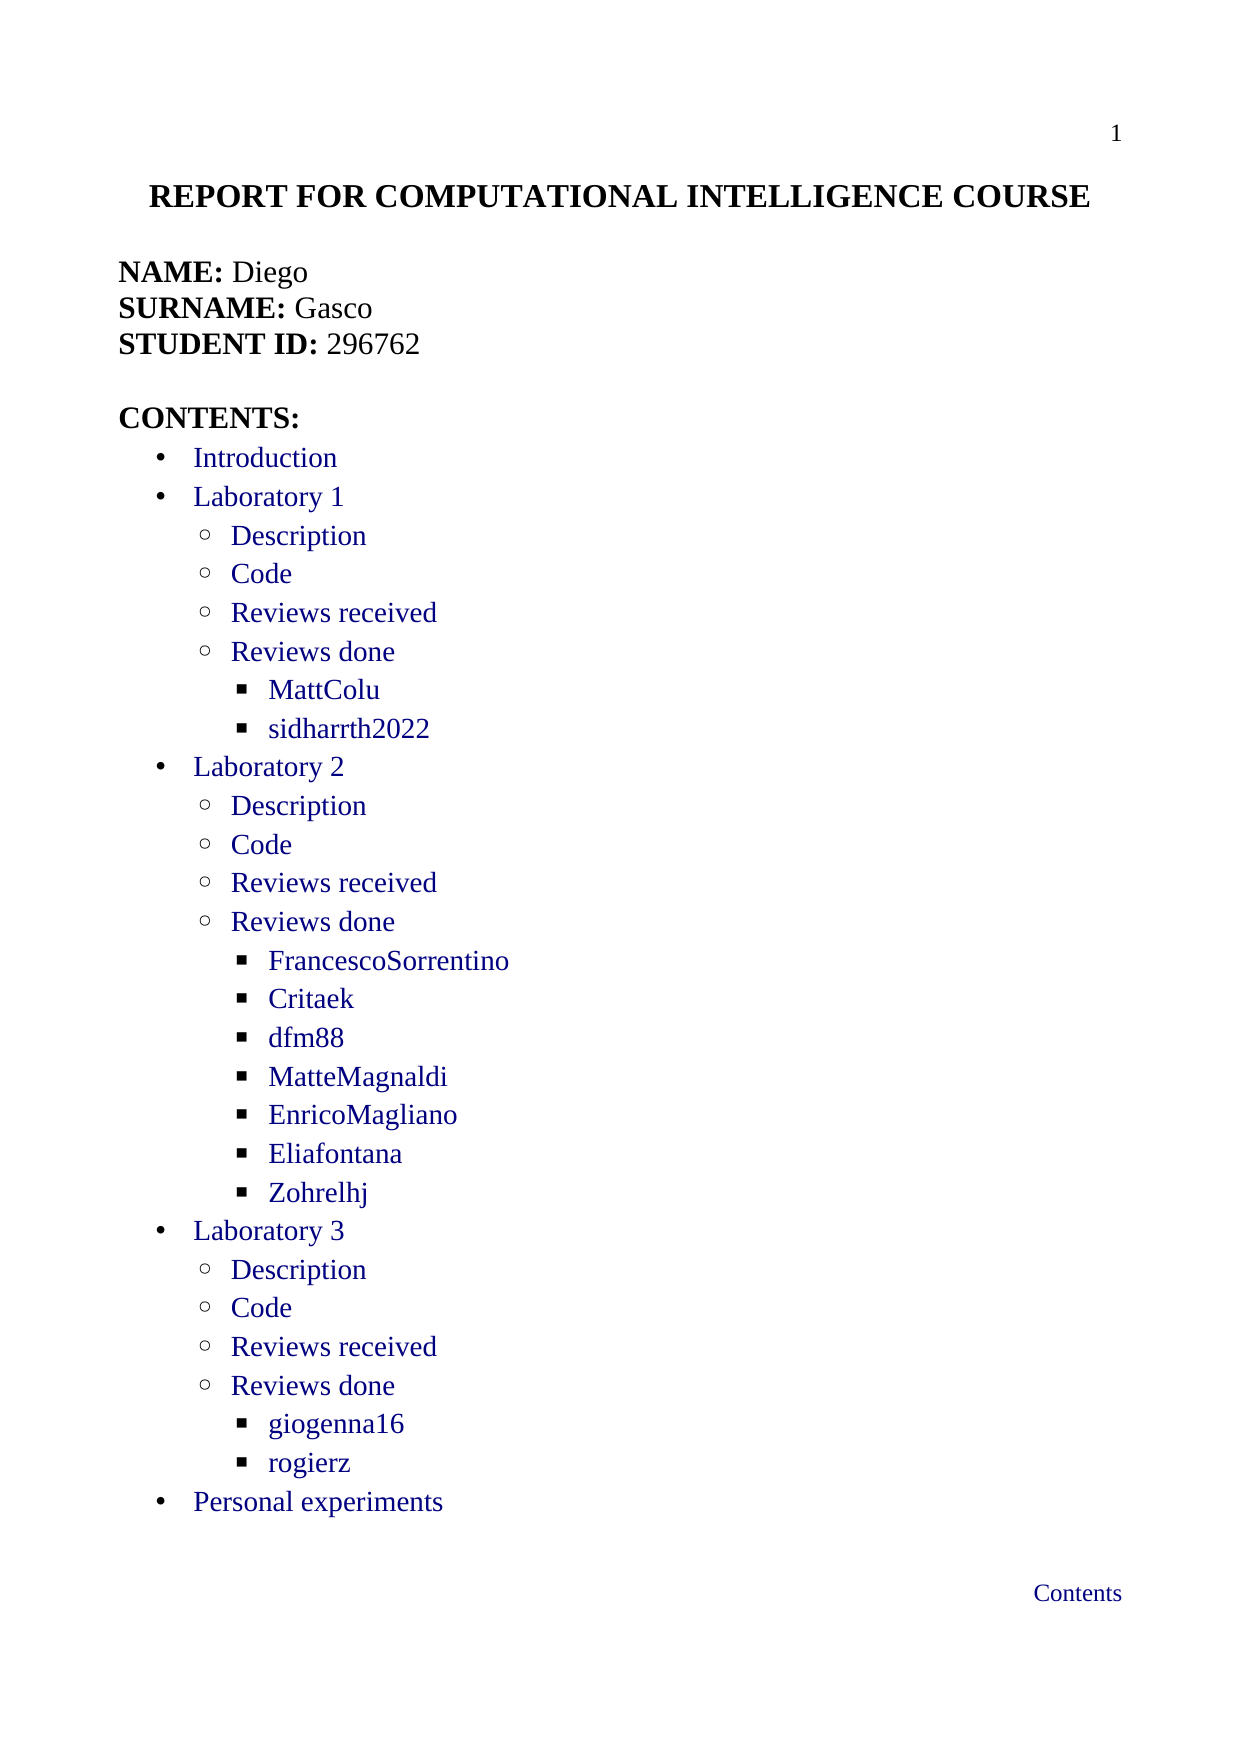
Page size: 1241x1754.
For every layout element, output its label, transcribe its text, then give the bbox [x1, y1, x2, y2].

list MattColu [231, 672, 1122, 706]
list Code [193, 556, 1122, 590]
list Code [193, 827, 1122, 861]
list rogierz [231, 1445, 1122, 1479]
list Description [193, 788, 1122, 822]
list Code [193, 1291, 1122, 1324]
list Reviews received [193, 866, 1122, 899]
list Critaek [231, 981, 1122, 1015]
text SURNAME: Gasco [118, 289, 1122, 325]
list giogenna16 [231, 1407, 1122, 1440]
text REPORT FOR COMPUTATIONAL INTELLIGENCE COURSE [118, 176, 1122, 215]
list Description [193, 518, 1122, 551]
list Reviews done [193, 634, 1122, 667]
text CONTENTS: [118, 399, 1122, 435]
text NAME: Diego [118, 253, 1122, 289]
list Reviews done [193, 1368, 1122, 1402]
list Zohrelhj [231, 1175, 1122, 1208]
list EnricoMagliano [231, 1097, 1122, 1131]
list Laboratory 1 [156, 479, 1122, 513]
list Introduction [156, 440, 1122, 474]
list Reviews done [193, 904, 1122, 938]
list Reviews received [193, 595, 1122, 629]
text STUDENT ID: 296762 [118, 325, 1122, 361]
list Laboratory 3 [156, 1213, 1122, 1247]
list Personal experiments [156, 1484, 1122, 1517]
list MatteMagnaldi [231, 1059, 1122, 1092]
list Description [193, 1252, 1122, 1286]
list sidharrth2022 [231, 711, 1122, 744]
list Laboratory 2 [156, 749, 1122, 783]
list dfm88 [231, 1020, 1122, 1054]
list Reviews received [193, 1329, 1122, 1363]
list FrancescoSorrentino [231, 943, 1122, 976]
list Eliafontana [231, 1136, 1122, 1170]
